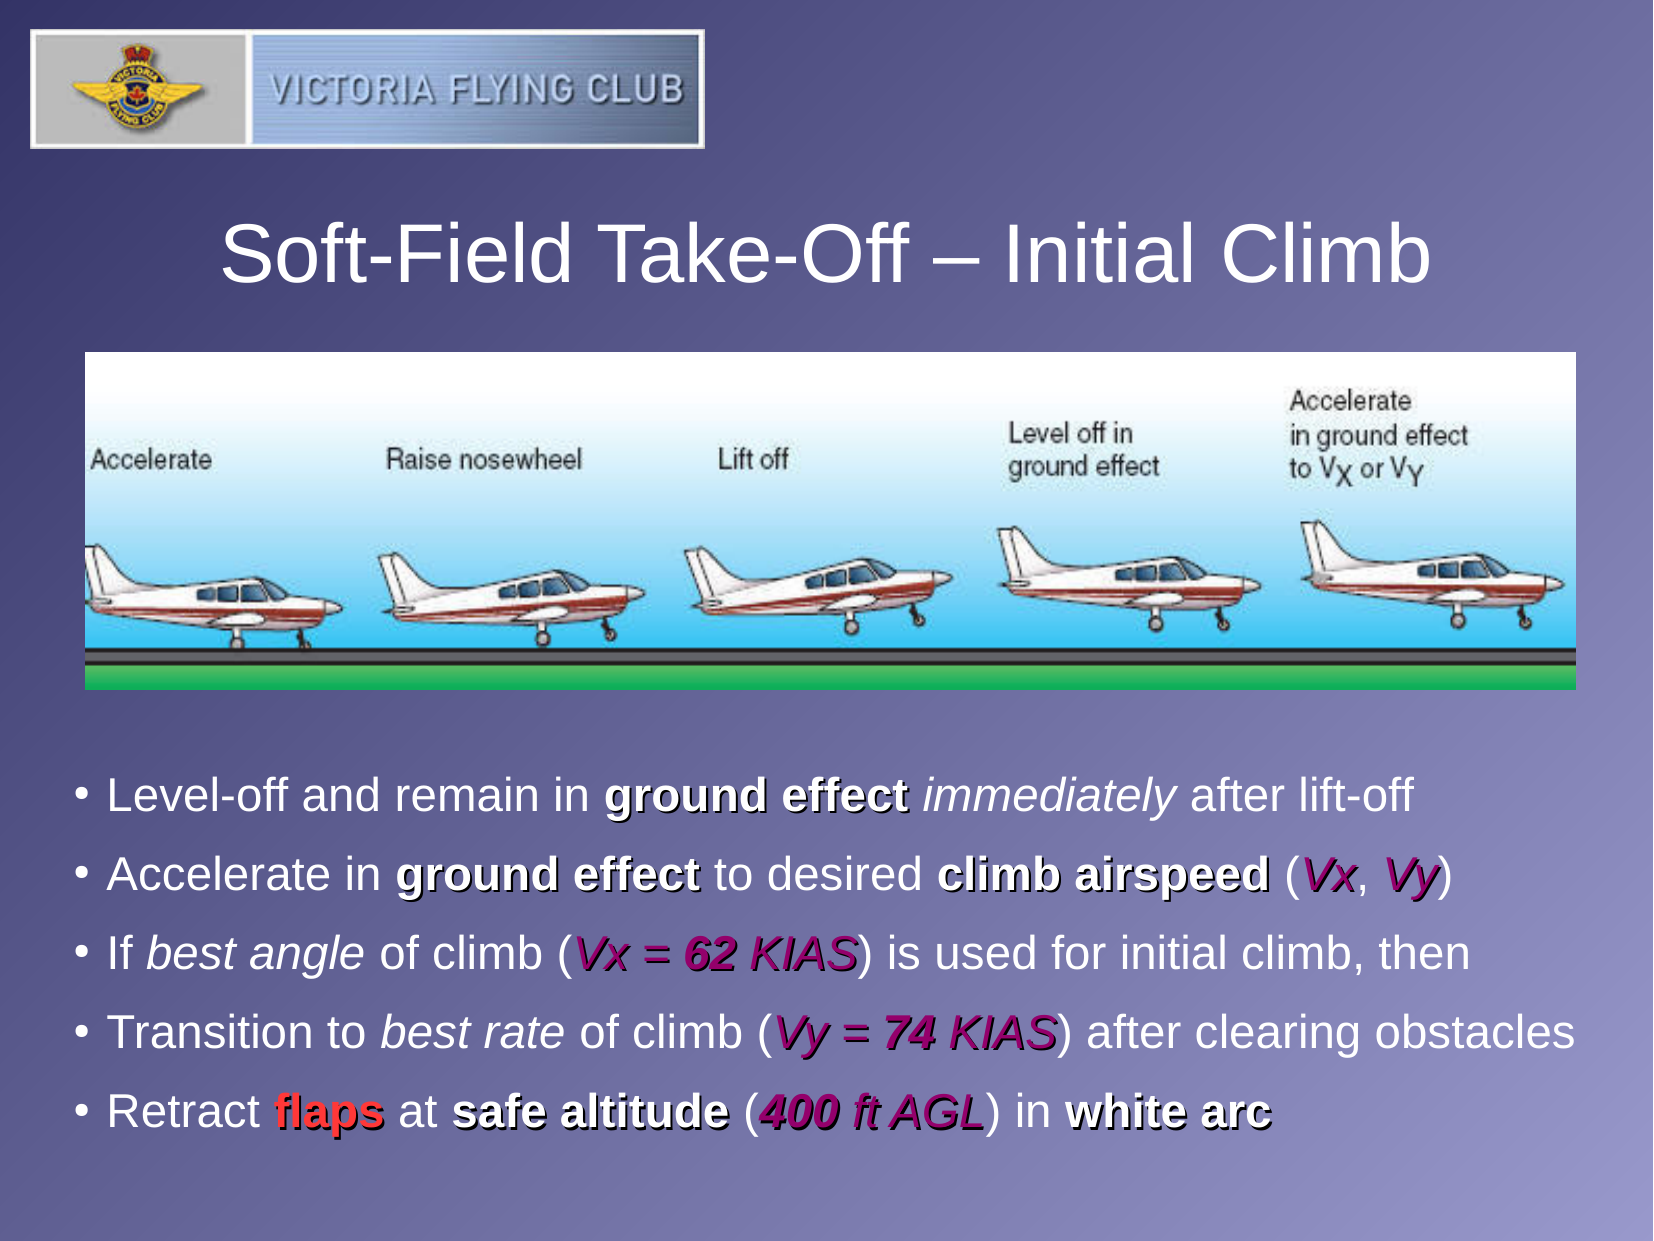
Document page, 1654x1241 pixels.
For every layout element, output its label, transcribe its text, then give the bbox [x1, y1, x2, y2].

picture [85, 352, 1576, 691]
title Soft-Field Take-Off – Initial Climb [82, 150, 1571, 358]
list Level-off and remain in ground effect immediately after lift-off Accelerate in ground effect to desired climb airspeed (Vx, Vy) If best angle of climb (Vx = 62 KIAS) is used for initial climb, then Transition to best rate of climb (Vy = 74 KIAS) after clearing obstacles Retract flaps at safe altitude (400 ft AGL) in white arc [57, 767, 1596, 1158]
picture [30, 29, 705, 149]
